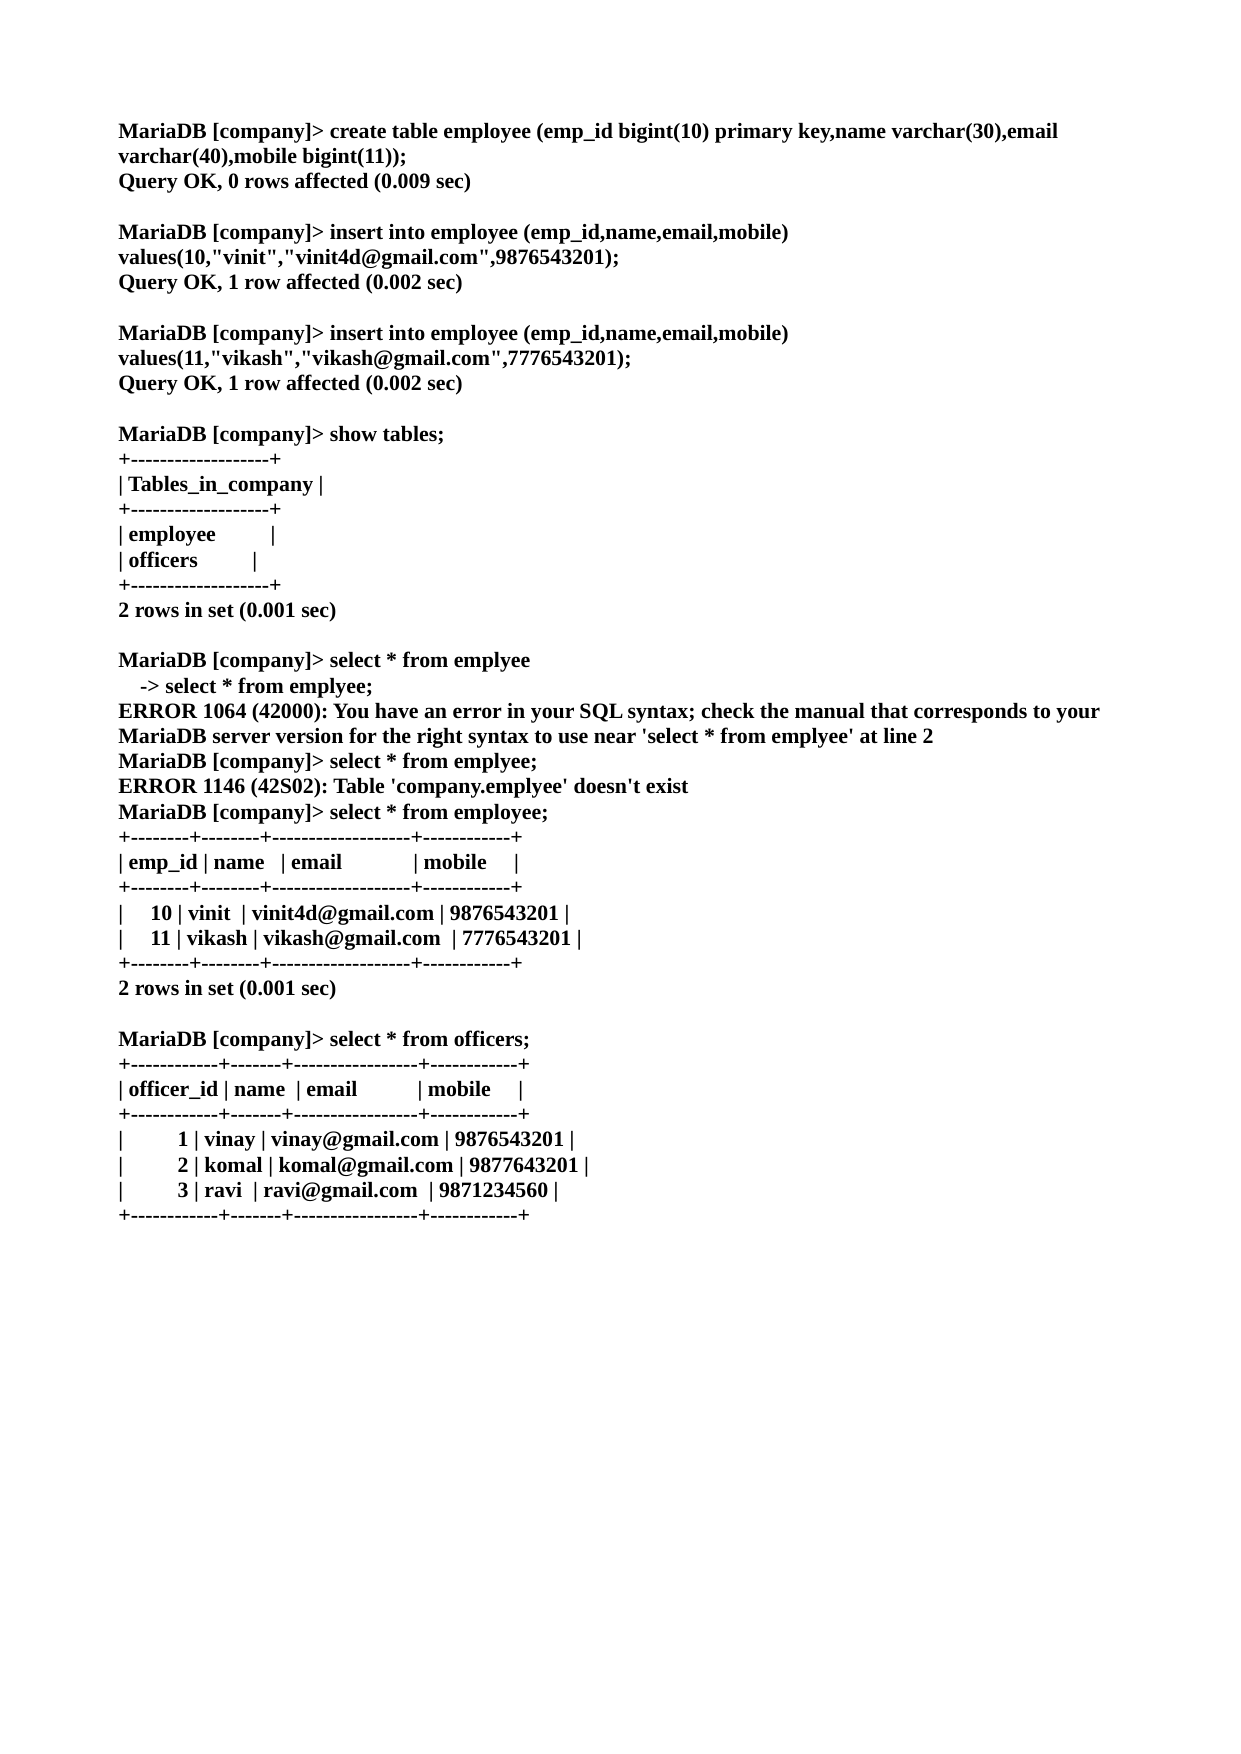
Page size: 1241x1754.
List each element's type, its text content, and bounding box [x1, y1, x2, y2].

text | officer_id | name | email | mobile | [118, 1076, 1122, 1101]
text Query OK, 1 row affected (0.002 sec) [118, 269, 1122, 294]
text | 2 | komal | komal@gmail.com | 9877643201 | [118, 1152, 1122, 1177]
text MariaDB [company]> select * from emplyee; [118, 748, 1122, 773]
text MariaDB [company]> create table employee (emp_id bigint(10) primary key,name varchar(30),email varchar(40),mobile bigint(11)); [118, 118, 1122, 168]
text ERROR 1146 (42S02): Table 'company.emplyee' doesn't exist [118, 773, 1122, 799]
text | emp_id | name | email | mobile | [118, 849, 1122, 874]
text +------------+-------+-----------------+------------+ [118, 1051, 1122, 1076]
text MariaDB [company]> insert into employee (emp_id,name,email,mobile) values(10,"vinit","vinit4d@gmail.com",9876543201); [118, 219, 1122, 269]
text MariaDB [company]> show tables; [118, 421, 1122, 446]
text +-------------------+ [118, 446, 1122, 471]
text +--------+--------+-------------------+------------+ [118, 824, 1122, 849]
text 2 rows in set (0.001 sec) [118, 597, 1122, 622]
text MariaDB [company]> select * from officers; [118, 1026, 1122, 1051]
text MariaDB [company]> select * from emplyee [118, 647, 1122, 673]
text Query OK, 0 rows affected (0.009 sec) [118, 168, 1122, 194]
text -> select * from emplyee; [118, 673, 1122, 698]
text MariaDB [company]> select * from employee; [118, 799, 1122, 824]
text | 11 | vikash | vikash@gmail.com | 7776543201 | [118, 925, 1122, 950]
text | Tables_in_company | [118, 471, 1122, 496]
text 2 rows in set (0.001 sec) [118, 975, 1122, 1000]
text MariaDB [company]> insert into employee (emp_id,name,email,mobile) values(11,"vikash","vikash@gmail.com",7776543201); [118, 320, 1122, 370]
text ERROR 1064 (42000): You have an error in your SQL syntax; check the manual that corresponds to your MariaDB server version for the right syntax to use near 'select * from emplyee' at line 2 [118, 698, 1122, 748]
text | employee | [118, 521, 1122, 547]
text | officers | [118, 547, 1122, 572]
text +------------+-------+-----------------+------------+ [118, 1202, 1122, 1227]
text | 3 | ravi | ravi@gmail.com | 9871234560 | [118, 1177, 1122, 1202]
text | 1 | vinay | vinay@gmail.com | 9876543201 | [118, 1126, 1122, 1152]
text +-------------------+ [118, 572, 1122, 597]
text +--------+--------+-------------------+------------+ [118, 874, 1122, 899]
text +--------+--------+-------------------+------------+ [118, 950, 1122, 975]
text +------------+-------+-----------------+------------+ [118, 1101, 1122, 1126]
text Query OK, 1 row affected (0.002 sec) [118, 370, 1122, 395]
text +-------------------+ [118, 496, 1122, 521]
text | 10 | vinit | vinit4d@gmail.com | 9876543201 | [118, 899, 1122, 925]
